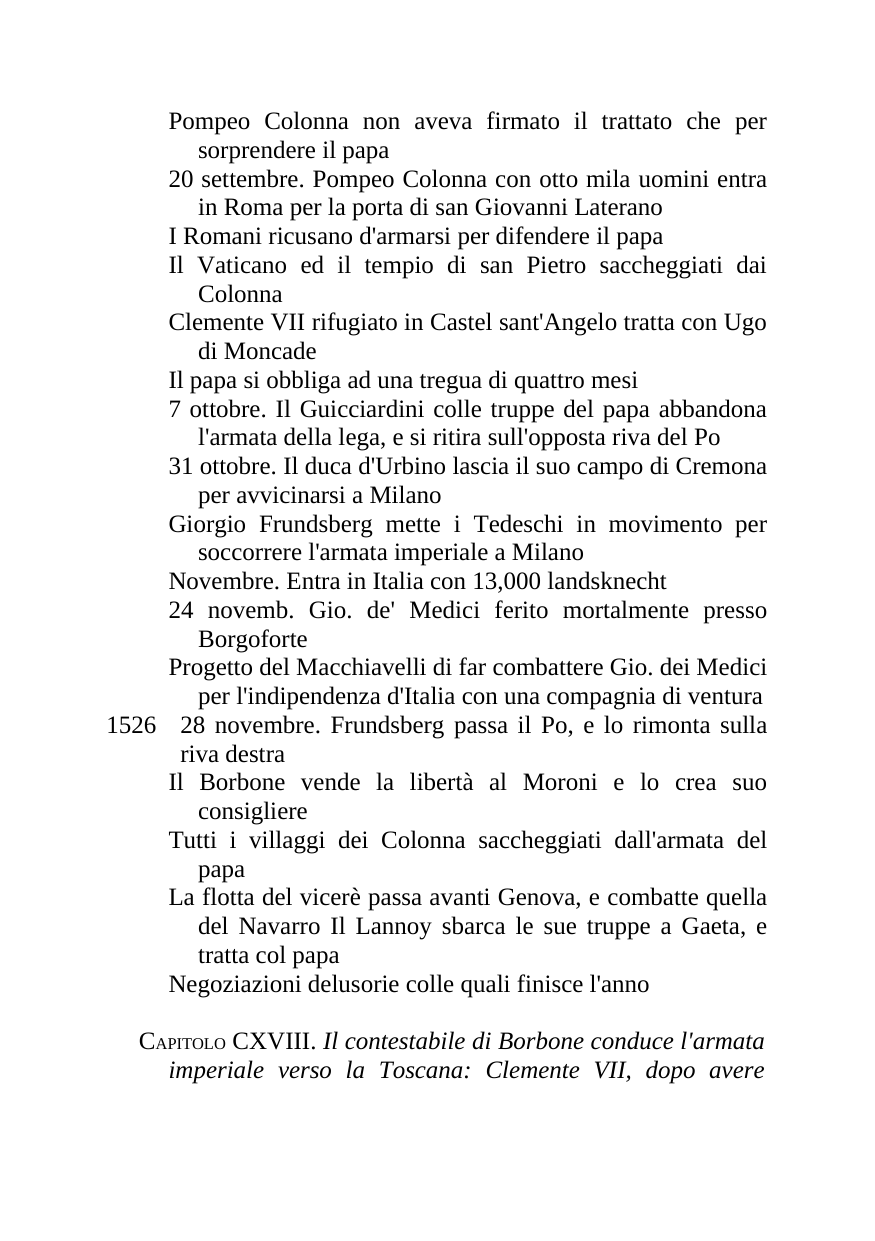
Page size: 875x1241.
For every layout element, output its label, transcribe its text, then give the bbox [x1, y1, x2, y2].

text 7 ottobre. Il Guicciardini colle truppe del papa abbandona l'armata della lega, e si ritira sull'opposta riva del Po [168, 394, 768, 451]
text La flotta del vicerè passa avanti Genova, e combatte quella del Navarro Il Lannoy sbarca le sue truppe a Gaeta, e tratta col papa [168, 882, 768, 969]
text Negoziazioni delusorie colle quali finisce l'anno [168, 969, 768, 997]
text 20 settembre. Pompeo Colonna con otto mila uomini entra in Roma per la porta di san Giovanni Laterano [168, 164, 768, 221]
text Il Borbone vende la libertà al Moroni e lo crea suo consigliere [168, 767, 768, 825]
text I Romani ricusano d'armarsi per difendere il papa [168, 221, 768, 250]
text Pompeo Colonna non aveva firmato il trattato che per sorprendere il papa [168, 106, 768, 164]
text Clemente VII rifugiato in Castel sant'Angelo tratta con Ugo di Moncade [168, 307, 768, 365]
text Il Vaticano ed il tempio di san Pietro saccheggiati dai Colonna [168, 250, 768, 307]
text 1526 28 novembre. Frundsberg passa il Po, e lo rimonta sulla riva destra [106, 710, 768, 767]
text Novembre. Entra in Italia con 13,000 landsknecht [168, 566, 768, 595]
text Capitolo CXVIII. Il contestabile di Borbone conduce l'armata imperiale verso la Toscana: Clemente VII, dopo avere [139, 1026, 768, 1084]
text 31 ottobre. Il duca d'Urbino lascia il suo campo di Cremona per avvicinarsi a Milano [168, 451, 768, 509]
text Tutti i villaggi dei Colonna saccheggiati dall'armata del papa [168, 825, 768, 882]
text Il papa si obbliga ad una tregua di quattro mesi [168, 365, 768, 394]
text Giorgio Frundsberg mette i Tedeschi in movimento per soccorrere l'armata imperiale a Milano [168, 509, 768, 566]
text 24 novemb. Gio. de' Medici ferito mortalmente presso Borgoforte [168, 595, 768, 652]
text Progetto del Macchiavelli di far combattere Gio. dei Medici per l'indipendenza d'Italia con una compagnia di ventura [168, 652, 768, 710]
